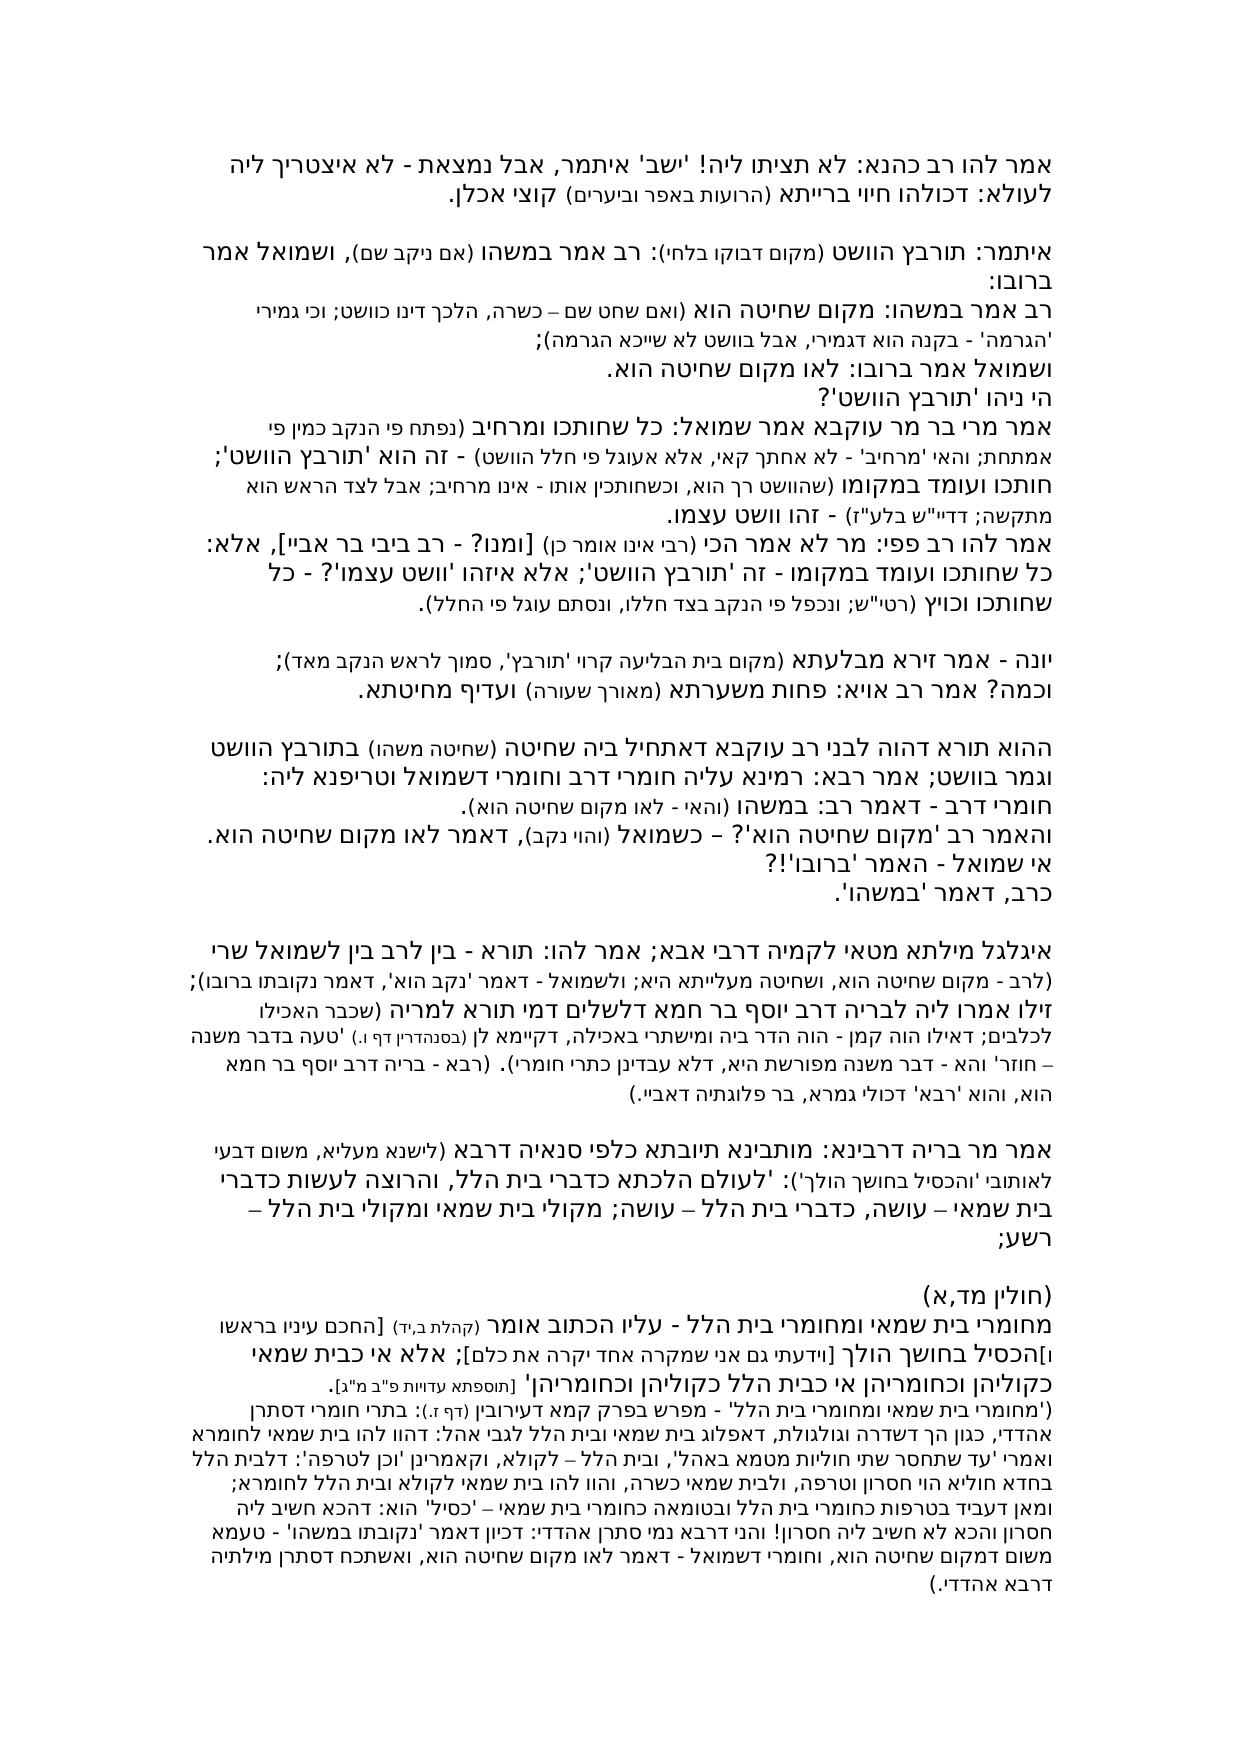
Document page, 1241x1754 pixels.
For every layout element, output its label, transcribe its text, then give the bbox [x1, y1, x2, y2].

text אמר להו רב פפי: מר לא אמר הכי (רבי אינו אומר כן) [ומנו? - רב ביבי בר אביי], אלא: כל שחותכו ועומד במקומו - זה 'תורבץ הוושט'; אלא איזהו 'וושט עצמו'? - כל שחותכו וכויץ (רטי"ש; ונכפל פי הנקב בצד חללו, ונסתם עוגל פי החלל). [187, 529, 1053, 617]
text וכמה? אמר רב אויא: פחות משערתא (מאורך שעורה) ועדיף מחיטתא. [187, 675, 1053, 704]
text ההוא תורא דהוה לבני רב עוקבא דאתחיל ביה שחיטה (שחיטה משהו) בתורבץ הוושט וגמר בוושט; אמר רבא: רמינא עליה חומרי דרב וחומרי דשמואל וטריפנא ליה: [187, 733, 1053, 791]
text אי שמואל - האמר 'ברובו'!? [187, 849, 1053, 879]
text ושמואל אמר ברובו: לאו מקום שחיטה הוא. [187, 354, 1053, 383]
text הי ניהו 'תורבץ הוושט'? [187, 383, 1053, 412]
text איגלגל מילתא מטאי לקמיה דרבי אבא; אמר להו: תורא - בין לרב בין לשמואל שרי (לרב - מקום שחיטה הוא, ושחיטה מעלייתא היא; ולשמואל - דאמר 'נקב הוא', דאמר נקובתו ברובו); זילו אמרו ליה לבריה דרב יוסף בר חמא דלשלים דמי תורא למריה (שכבר האכילו לכלבים; דאילו הוה קמן - הוה הדר ביה ומישתרי באכילה, דקיימא לן (בסנהדרין דף ו.) 'טעה בדבר משנה – חוזר' והא - דבר משנה מפורשת היא, דלא עבדינן כתרי חומרי). (רבא - בריה דרב יוסף בר חמא הוא, והוא 'רבא' דכולי גמרא, בר פלוגתיה דאביי.) [187, 937, 1053, 1107]
text אמר להו רב כהנא: לא תציתו ליה! 'ישב' איתמר, אבל נמצאת - לא איצטריך ליה לעולא: דכולהו חיוי ברייתא (הרועות באפר וביערים) קוצי אכלן. [187, 150, 1053, 208]
text אמר מרי בר מר עוקבא אמר שמואל: כל שחותכו ומרחיב (נפתח פי הנקב כמין פי אמתחת; והאי 'מרחיב' - לא אחתך קאי, אלא אעוגל פי חלל הוושט) - זה הוא 'תורבץ הוושט'; חותכו ועומד במקומו (שהוושט רך הוא, וכשחותכין אותו - אינו מרחיב; אבל לצד הראש הוא מתקשה; דדיי"ש בלע"ז) - זהו וושט עצמו. [187, 412, 1053, 529]
text רב אמר במשהו: מקום שחיטה הוא (ואם שחט שם – כשרה, הלכך דינו כוושט; וכי גמירי 'הגרמה' - בקנה הוא דגמירי, אבל בוושט לא שייכא הגרמה); [187, 296, 1053, 354]
text יונה - אמר זירא מבלעתא (מקום בית הבליעה קרוי 'תורבץ', סמוך לראש הנקב מאד); [187, 646, 1053, 675]
text חומרי דרב - דאמר רב: במשהו (והאי - לאו מקום שחיטה הוא). [187, 791, 1053, 820]
text והאמר רב 'מקום שחיטה הוא'? – כשמואל (והוי נקב), דאמר לאו מקום שחיטה הוא. [187, 820, 1053, 849]
text ('מחומרי בית שמאי ומחומרי בית הלל' - מפרש בפרק קמא דעירובין (דף ז.): בתרי חומרי דסתרן אהדדי, כגון הך דשדרה וגולגולת, דאפלוג בית שמאי ובית הלל לגבי אהל: דהוו להו בית שמאי לחומרא ואמרי 'עד שתחסר שתי חוליות מטמא באהל', ובית הלל – לקולא, וקאמרינן 'וכן לטרפה': דלבית הלל בחדא חוליא הוי חסרון וטרפה, ולבית שמאי כשרה, והוו להו בית שמאי לקולא ובית הלל לחומרא; ומאן דעביד בטרפות כחומרי בית הלל ובטומאה כחומרי בית שמאי – 'כסיל' הוא: דהכא חשיב ליה חסרון והכא לא חשיב ליה חסרון! והני דרבא נמי סתרן אהדדי: דכיון דאמר 'נקובתו במשהו' - טעמא משום דמקום שחיטה הוא, וחומרי דשמואל - דאמר לאו מקום שחיטה הוא, ואשתכח דסתרן מילתיה דרבא אהדדי.) [187, 1398, 1053, 1598]
text (חולין מד,א) [187, 1281, 1053, 1310]
text כרב, דאמר 'במשהו'. [187, 879, 1053, 908]
text איתמר: תורבץ הוושט (מקום דבוקו בלחי): רב אמר במשהו (אם ניקב שם), ושמואל אמר ברובו: [187, 237, 1053, 296]
text מחומרי בית שמאי ומחומרי בית הלל - עליו הכתוב אומר (קהלת ב,יד) [החכם עיניו בראשו ו]הכסיל בחושך הולך [וידעתי גם אני שמקרה אחד יקרה את כלם]; אלא אי כבית שמאי כקוליהן וכחומריהן אי כבית הלל כקוליהן וכחומריהן' [תוספתא עדויות פ"ב מ"ג]. [187, 1310, 1053, 1398]
text אמר מר בריה דרבינא: מותבינא תיובתא כלפי סנאיה דרבא (לישנא מעליא, משום דבעי לאותובי 'והכסיל בחושך הולך'): 'לעולם הלכתא כדברי בית הלל, והרוצה לעשות כדברי בית שמאי – עושה, כדברי בית הלל – עושה; מקולי בית שמאי ומקולי בית הלל – רשע; [187, 1136, 1053, 1252]
